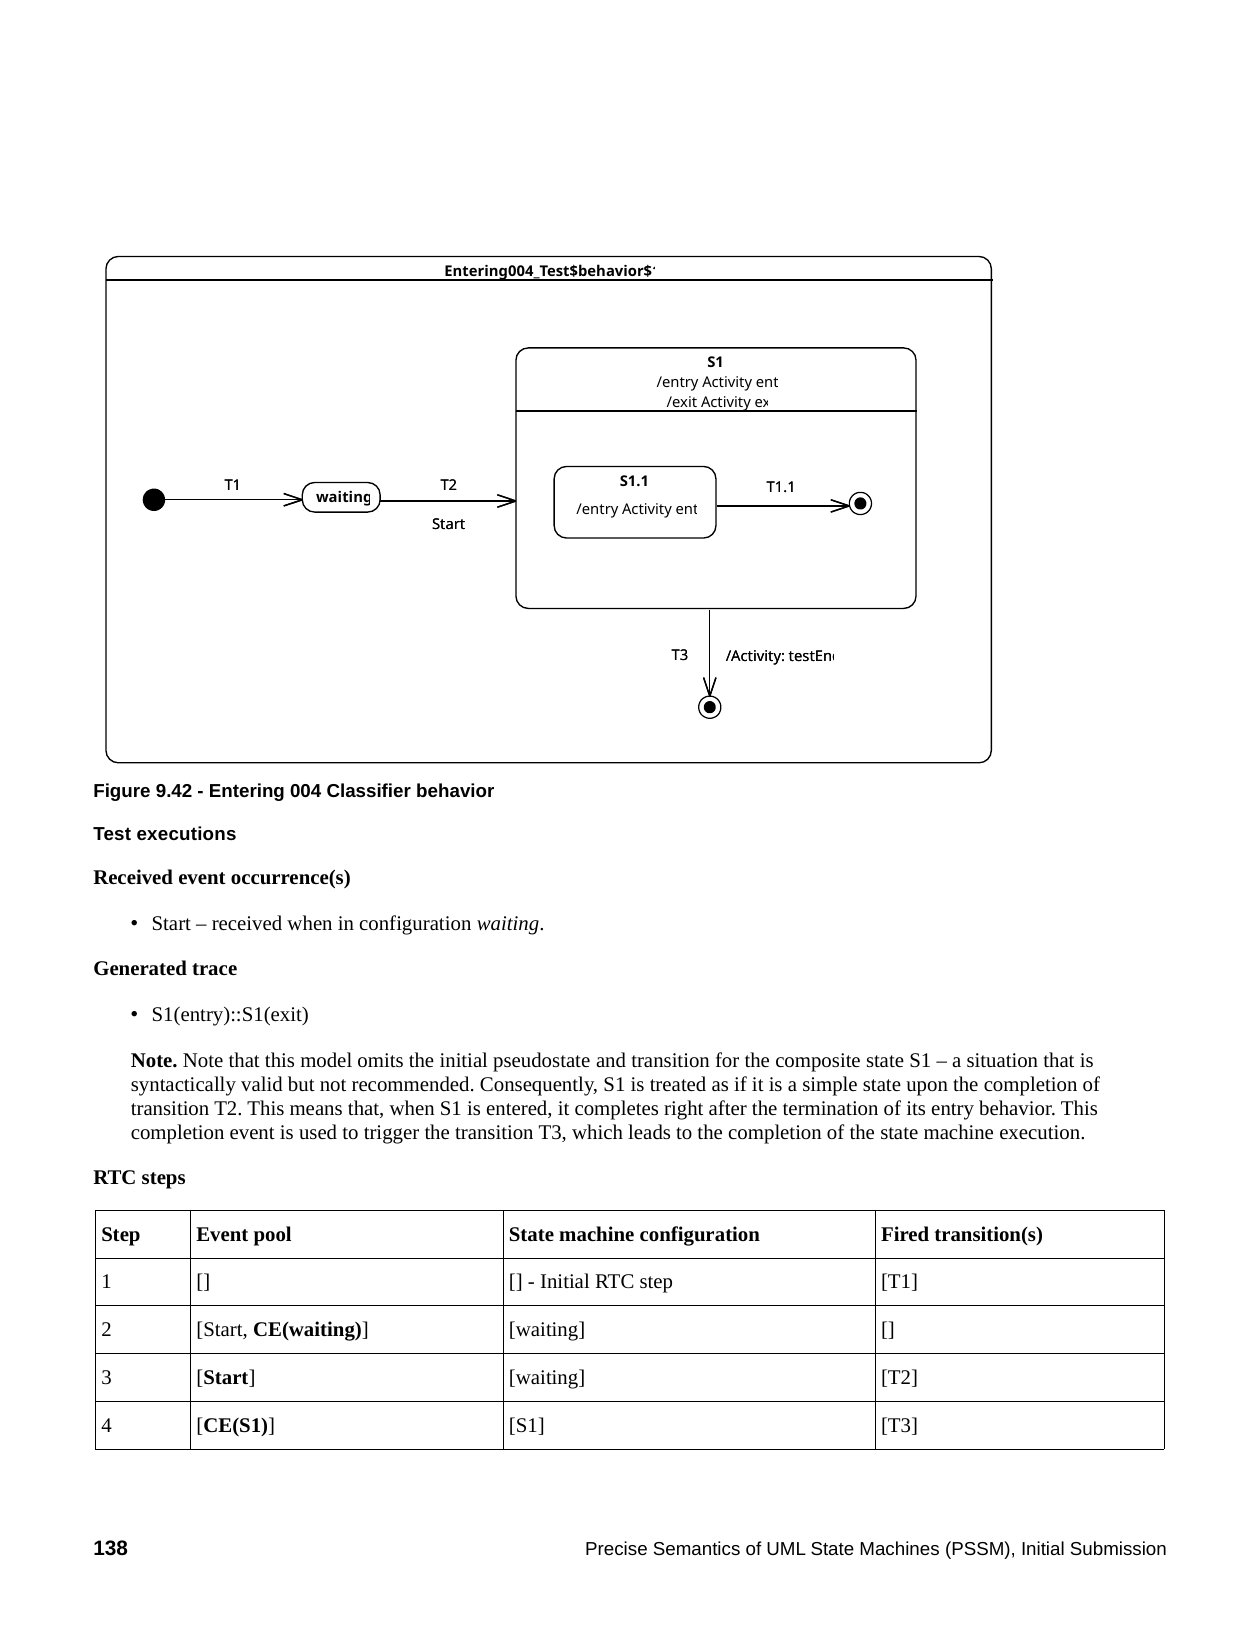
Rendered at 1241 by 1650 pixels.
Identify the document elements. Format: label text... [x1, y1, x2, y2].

text Generated trace [93, 956, 1164, 980]
text RTC steps [93, 1165, 1164, 1189]
table_cell [Start] [191, 1354, 503, 1401]
table_header State machine configuration [504, 1211, 875, 1258]
table_cell [] [191, 1259, 503, 1305]
text Note. Note that this model omits the initial pseudostate and transition for the composite state S1 – a situation that is syntactically valid but not recommended. Consequently, S1 is treated as if it is a simple state upon the completion of transition T2. This means that, when S1 is entered, it completes right after the termination of its entry behavior. This completion event is used to trigger the transition T3, which leads to the completion of the state machine execution. [131, 1047, 1164, 1144]
table_header Event pool [191, 1211, 503, 1258]
table_header Fired transition(s) [876, 1211, 1164, 1258]
table_cell [] [876, 1306, 1164, 1353]
table_cell [CE(S1)] [191, 1402, 503, 1448]
table_cell 1 [96, 1259, 190, 1305]
text Figure 9.42 - Entering 004 Classifier behavior [93, 243, 1006, 802]
table_cell [T3] [876, 1402, 1164, 1448]
list S1(entry)::S1(exit) [131, 1001, 1164, 1026]
table_cell 4 [96, 1402, 190, 1448]
subtitle Test executions [93, 231, 1164, 844]
table_cell [T1] [876, 1259, 1164, 1305]
list Start – received when in configuration waiting. [131, 910, 1164, 935]
table_cell [waiting] [504, 1354, 875, 1401]
table_header Step [96, 1211, 190, 1258]
table_cell 3 [96, 1354, 190, 1401]
table_cell [S1] [504, 1402, 875, 1448]
table_cell [waiting] [504, 1306, 875, 1353]
table_cell 2 [96, 1306, 190, 1353]
text Received event occurrence(s) [93, 865, 1164, 889]
table_cell [Start, CE(waiting)] [191, 1306, 503, 1353]
table_cell [T2] [876, 1354, 1164, 1401]
table_cell [] - Initial RTC step [504, 1259, 875, 1305]
